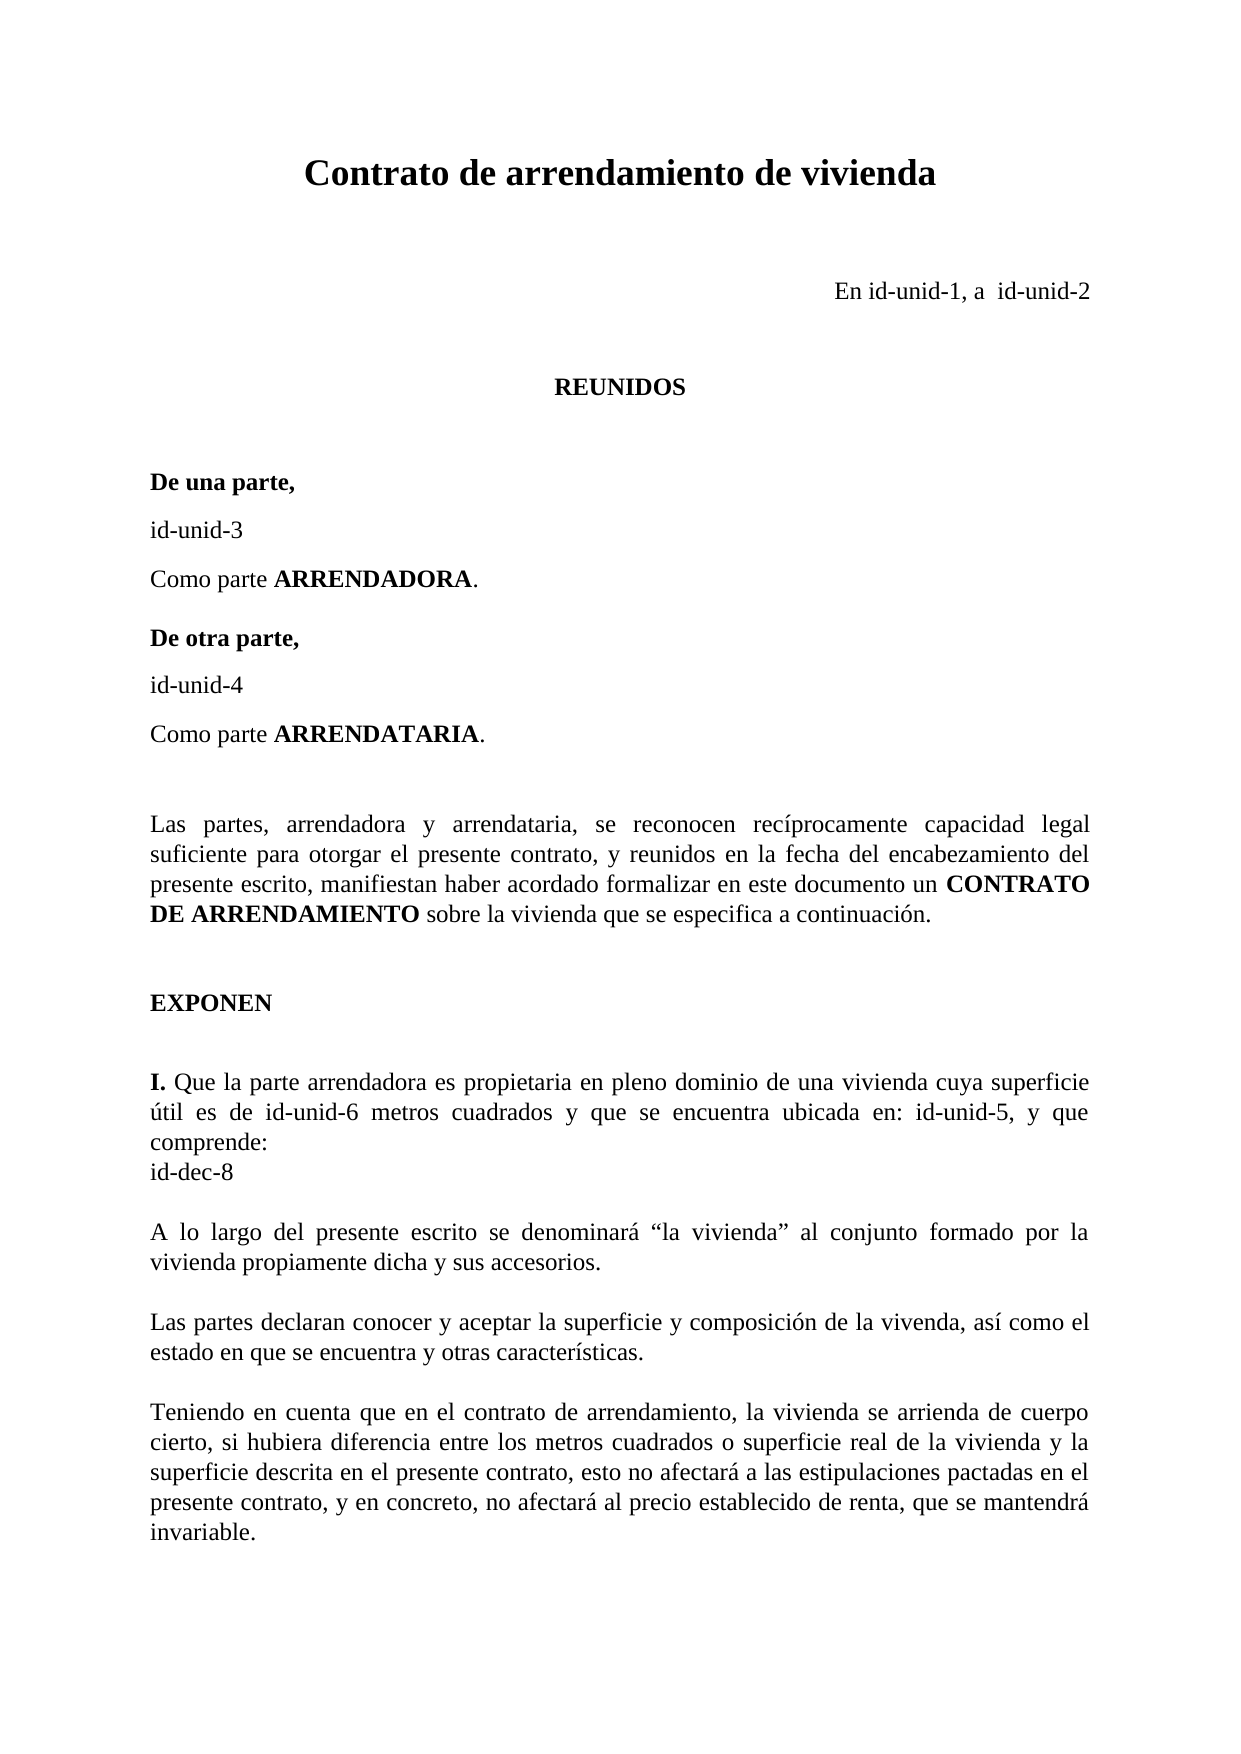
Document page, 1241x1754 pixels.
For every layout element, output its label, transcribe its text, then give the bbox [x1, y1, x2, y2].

text id-dec-8 [150, 1156, 1090, 1186]
text De una parte, [150, 467, 1090, 496]
text A lo largo del presente escrito se denominará “la vivienda” al conjunto formado por la vivienda propiamente dicha y sus accesorios. [150, 1216, 1090, 1276]
text De otra parte, [150, 623, 1090, 651]
text En id-unid-1, a id-unid-2 [150, 276, 1090, 305]
text Contrato de arrendamiento de vivienda [150, 150, 1090, 193]
text Como parte ARRENDADORA. [150, 563, 1090, 593]
text I. Que la parte arrendadora es propietaria en pleno dominio de una vivienda cuya superficie útil es de id-unid-6 metros cuadrados y que se encuentra ubicada en: id-unid-5, y que comprende: [150, 1066, 1090, 1156]
text Como parte ARRENDATARIA. [150, 718, 1090, 748]
text Teniendo en cuenta que en el contrato de arrendamiento, la vivienda se arrienda de cuerpo cierto, si hubiera diferencia entre los metros cuadrados o superficie real de la vivienda y la superficie descrita en el presente contrato, esto no afectará a las estipulaciones pactadas en el presente contrato, y en concreto, no afectará al precio establecido de renta, que se mantendrá invariable. [150, 1396, 1090, 1546]
text Las partes declaran conocer y aceptar la superficie y composición de la vivenda, así como el estado en que se encuentra y otras características. [150, 1306, 1090, 1366]
text id-unid-3 [150, 515, 1090, 544]
text REUNIDOS [150, 372, 1090, 401]
text Las partes, arrendadora y arrendataria, se reconocen recíprocamente capacidad legal suficiente para otorgar el presente contrato, y reunidos en la fecha del encabezamiento del presente escrito, manifiestan haber acordado formalizar en este documento un CONTRATO DE ARRENDAMIENTO sobre la vivienda que se especifica a continuación. [150, 808, 1090, 928]
text id-unid-4 [150, 670, 1090, 699]
text EXPONEN [150, 988, 1090, 1017]
